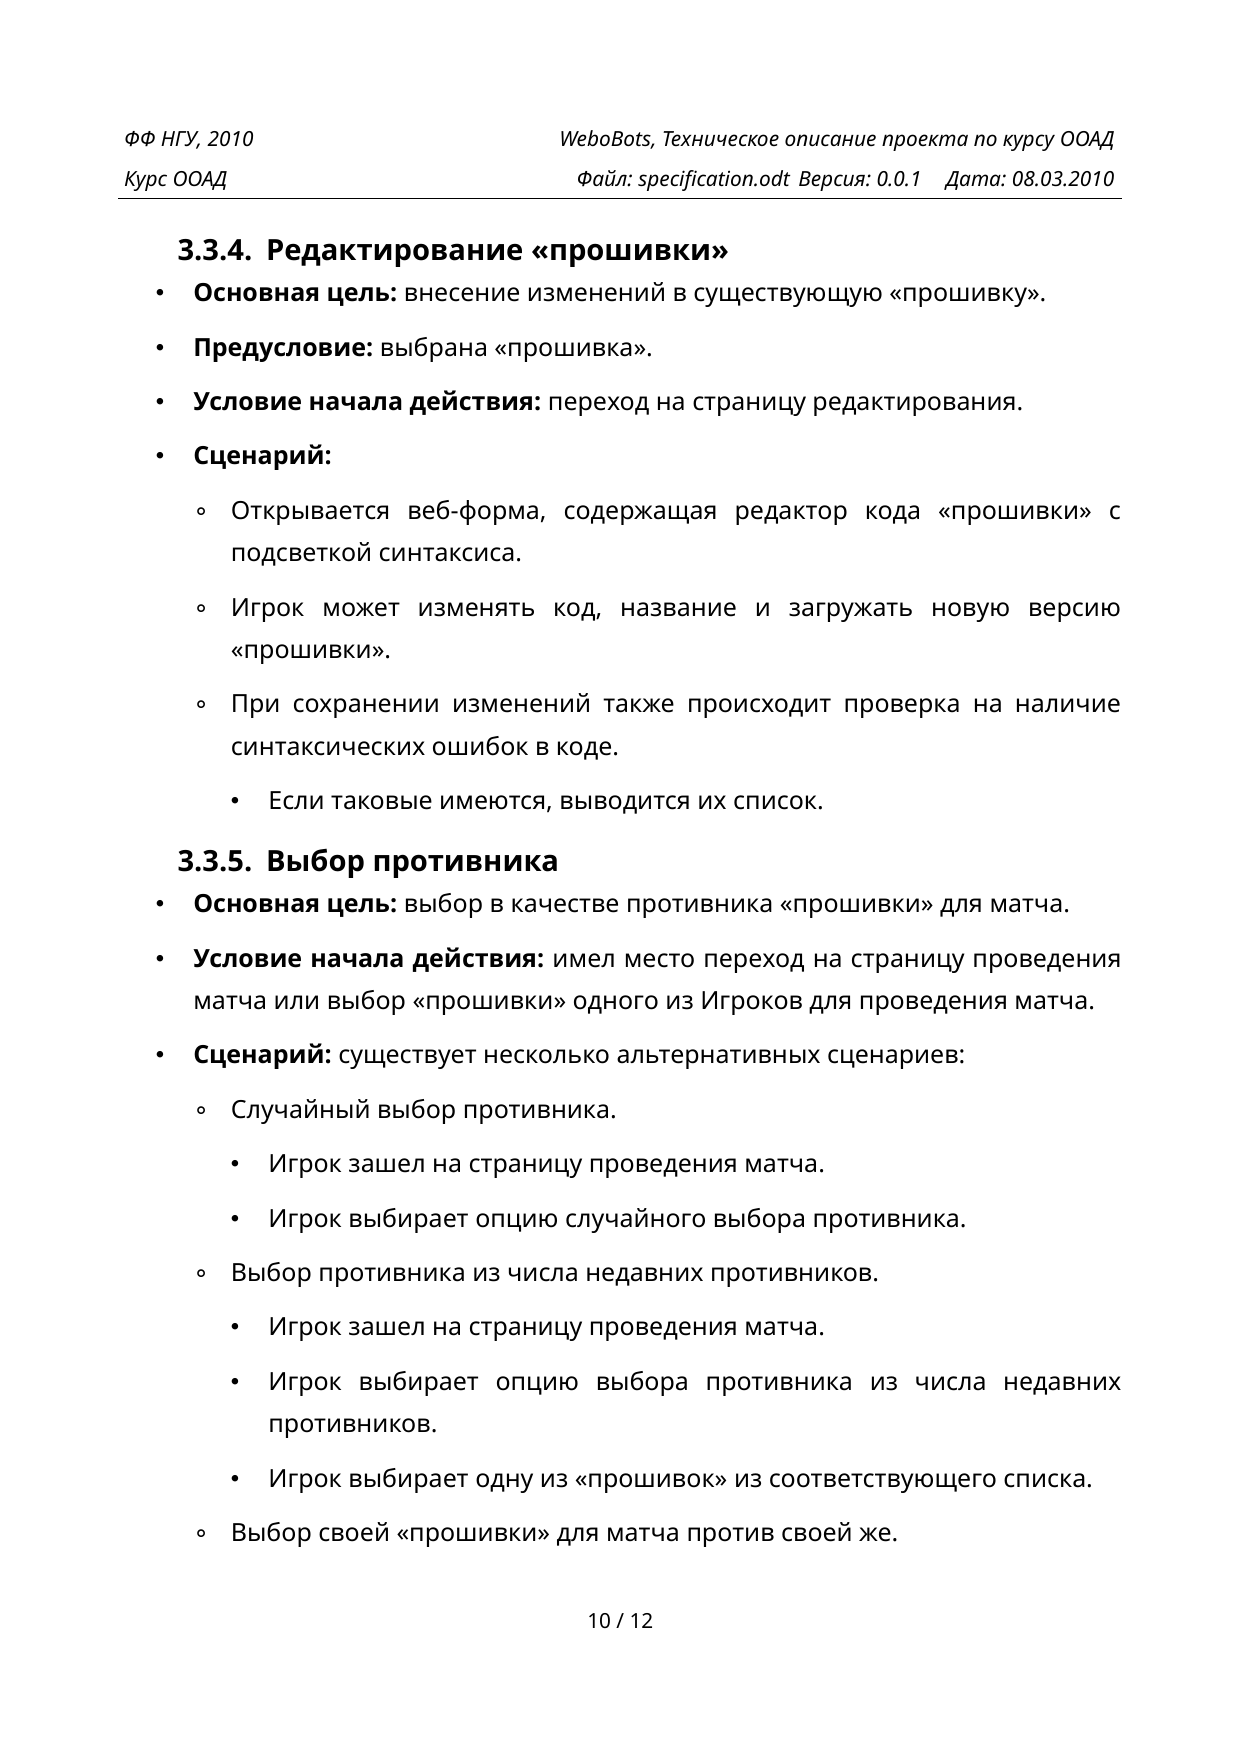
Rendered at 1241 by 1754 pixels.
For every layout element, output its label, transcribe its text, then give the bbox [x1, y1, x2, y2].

list Открывается веб-форма, содержащая редактор кода «прошивки» с подсветкой синтаксиса. [193, 492, 1122, 569]
list Игрок выбирает опцию выбора противника из числа недавних противников. [231, 1363, 1122, 1440]
subtitle Редактирование «прошивки» [177, 229, 1063, 269]
list Выбор противника из числа недавних противников. [193, 1255, 1122, 1289]
list Игрок может изменять код, название и загружать новую версию «прошивки». [193, 589, 1122, 666]
list Игрок выбирает одну из «прошивок» из соответствующего списка. [231, 1460, 1122, 1494]
subtitle Выбор противника [177, 840, 1063, 880]
list Случайный выбор противника. [193, 1092, 1122, 1126]
list Выбор своей «прошивки» для матча против своей же. [193, 1515, 1122, 1549]
list Основная цель: внесение изменений в существующую «прошивку». [156, 275, 1122, 309]
list Игрок выбирает опцию случайного выбора противника. [231, 1200, 1122, 1234]
list Условие начала действия: имел место переход на страницу проведения матча или выбор «прошивки» одного из Игроков для проведения матча. [156, 940, 1122, 1017]
list При сохранении изменений также происходит проверка на наличие синтаксических ошибок в коде. [193, 686, 1122, 763]
list Сценарий: [156, 438, 1122, 472]
list Основная цель: выбор в качестве противника «прошивки» для матча. [156, 886, 1122, 920]
list Предусловие: выбрана «прошивка». [156, 329, 1122, 363]
list Сценарий: существует несколько альтернативных сценариев: [156, 1037, 1122, 1071]
list Игрок зашел на страницу проведения матча. [231, 1146, 1122, 1180]
list Игрок зашел на страницу проведения матча. [231, 1309, 1122, 1343]
list Если таковые имеются, выводится их список. [231, 783, 1122, 817]
list Условие начала действия: переход на страницу редактирования. [156, 384, 1122, 418]
